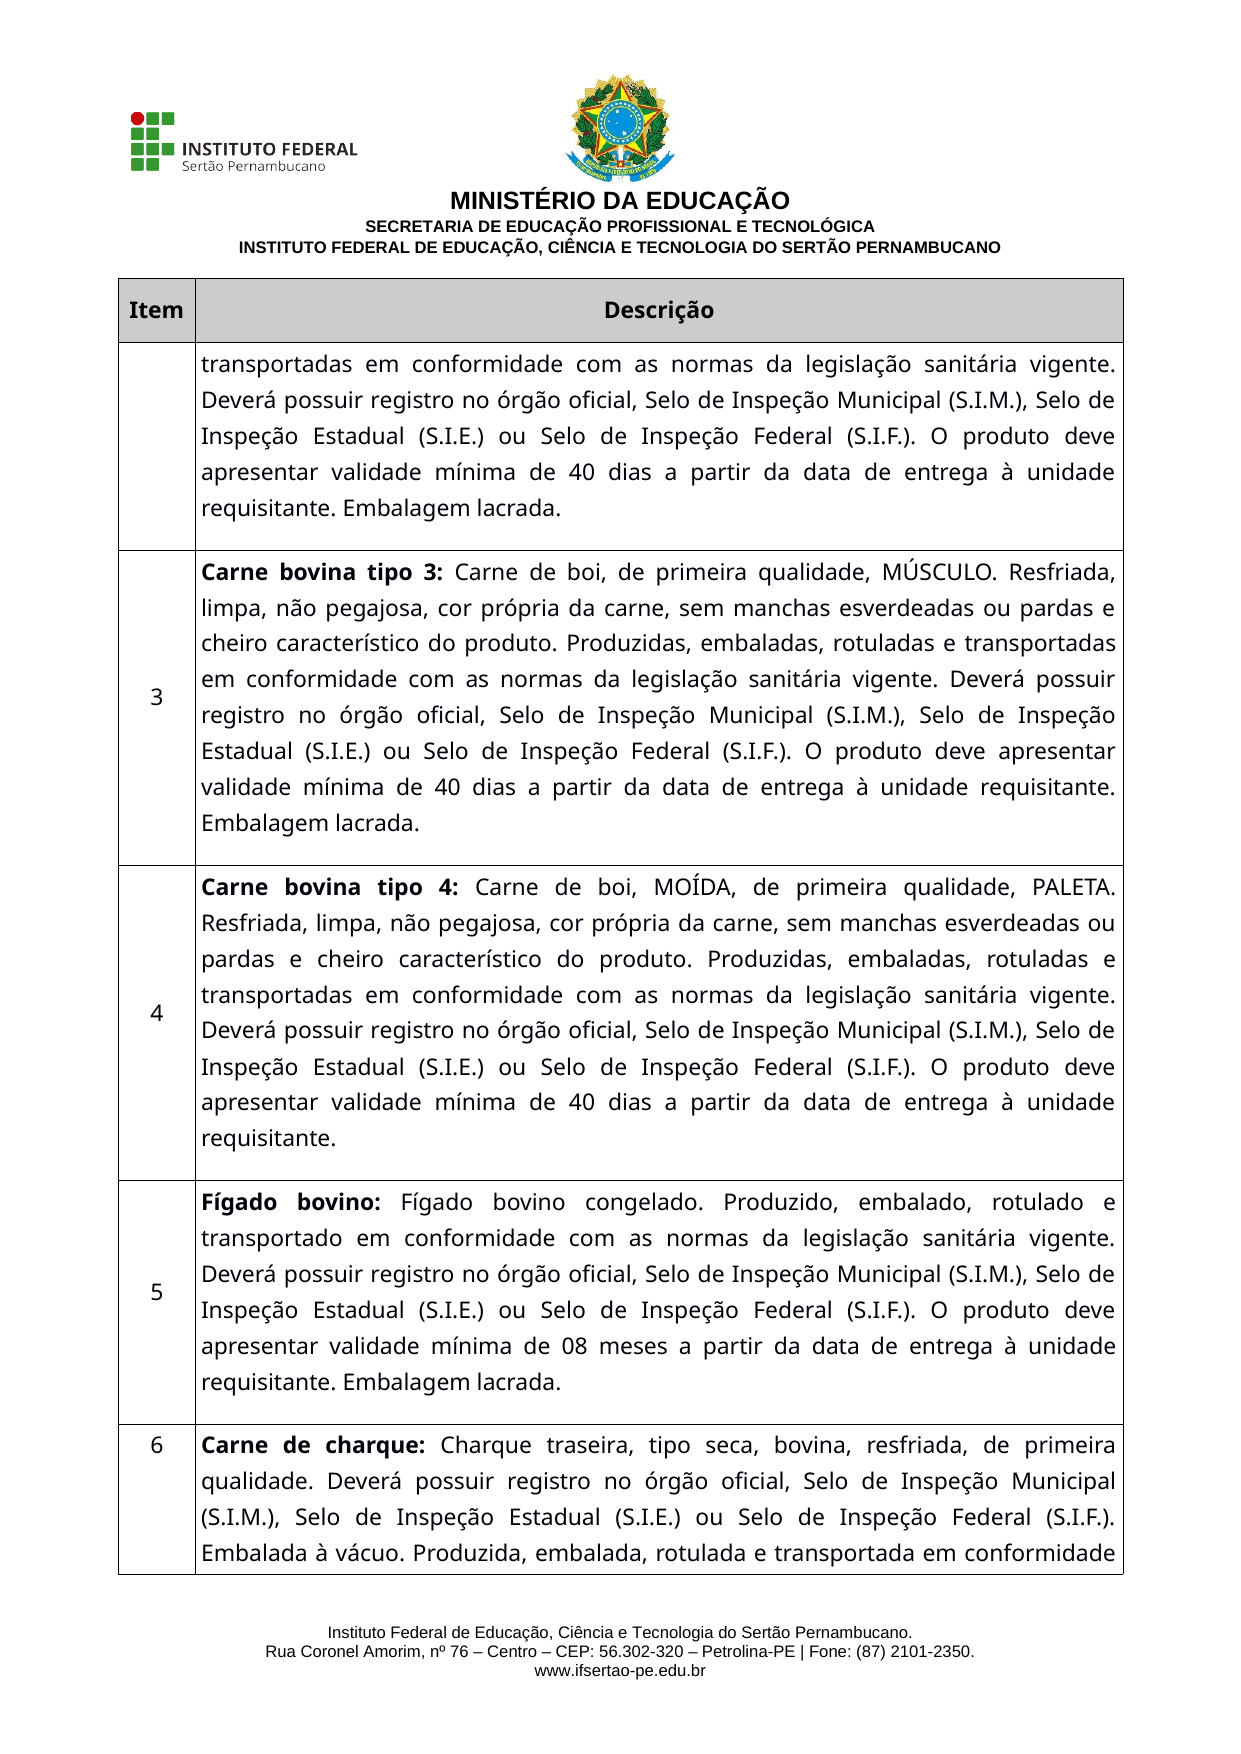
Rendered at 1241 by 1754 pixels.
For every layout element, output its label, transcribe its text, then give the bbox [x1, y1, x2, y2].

table_cell [119, 343, 195, 550]
picture [130, 112, 358, 171]
table_header Item [119, 279, 195, 342]
table_cell 4 [119, 866, 195, 1180]
table_cell 6 [119, 1425, 195, 1574]
picture [565, 74, 675, 182]
table_cell 5 [119, 1181, 195, 1423]
table_cell transportadas em conformidade com as normas da legislação sanitária vigente. Deverá possuir registro no órgão oficial, Selo de Inspeção Municipal (S.I.M.), Selo de Inspeção Estadual (S.I.E.) ou Selo de Inspeção Federal (S.I.F.). O produto deve apresentar validade mínima de 40 dias a partir da data de entrega à unidade requisitante. Embalagem lacrada. [196, 343, 1123, 550]
table_cell Carne bovina tipo 3: Carne de boi, de primeira qualidade, MÚSCULO. Resfriada, limpa, não pegajosa, cor própria da carne, sem manchas esverdeadas ou pardas e cheiro característico do produto. Produzidas, embaladas, rotuladas e transportadas em conformidade com as normas da legislação sanitária vigente. Deverá possuir registro no órgão oficial, Selo de Inspeção Municipal (S.I.M.), Selo de Inspeção Estadual (S.I.E.) ou Selo de Inspeção Federal (S.I.F.). O produto deve apresentar validade mínima de 40 dias a partir da data de entrega à unidade requisitante. Embalagem lacrada. [196, 551, 1123, 865]
table_cell 3 [119, 551, 195, 865]
table_cell Carne de charque: Charque traseira, tipo seca, bovina, resfriada, de primeira qualidade. Deverá possuir registro no órgão oficial, Selo de Inspeção Municipal (S.I.M.), Selo de Inspeção Estadual (S.I.E.) ou Selo de Inspeção Federal (S.I.F.). Embalada à vácuo. Produzida, embalada, rotulada e transportada em conformidade [196, 1425, 1123, 1574]
table_header Descrição [196, 279, 1123, 342]
table_cell Carne bovina tipo 4: Carne de boi, MOÍDA, de primeira qualidade, PALETA. Resfriada, limpa, não pegajosa, cor própria da carne, sem manchas esverdeadas ou pardas e cheiro característico do produto. Produzidas, embaladas, rotuladas e transportadas em conformidade com as normas da legislação sanitária vigente. Deverá possuir registro no órgão oficial, Selo de Inspeção Municipal (S.I.M.), Selo de Inspeção Estadual (S.I.E.) ou Selo de Inspeção Federal (S.I.F.). O produto deve apresentar validade mínima de 40 dias a partir da data de entrega à unidade requisitante. [196, 866, 1123, 1180]
table_cell Fígado bovino: Fígado bovino congelado. Produzido, embalado, rotulado e transportado em conformidade com as normas da legislação sanitária vigente. Deverá possuir registro no órgão oficial, Selo de Inspeção Municipal (S.I.M.), Selo de Inspeção Estadual (S.I.E.) ou Selo de Inspeção Federal (S.I.F.). O produto deve apresentar validade mínima de 08 meses a partir da data de entrega à unidade requisitante. Embalagem lacrada. [196, 1181, 1123, 1423]
